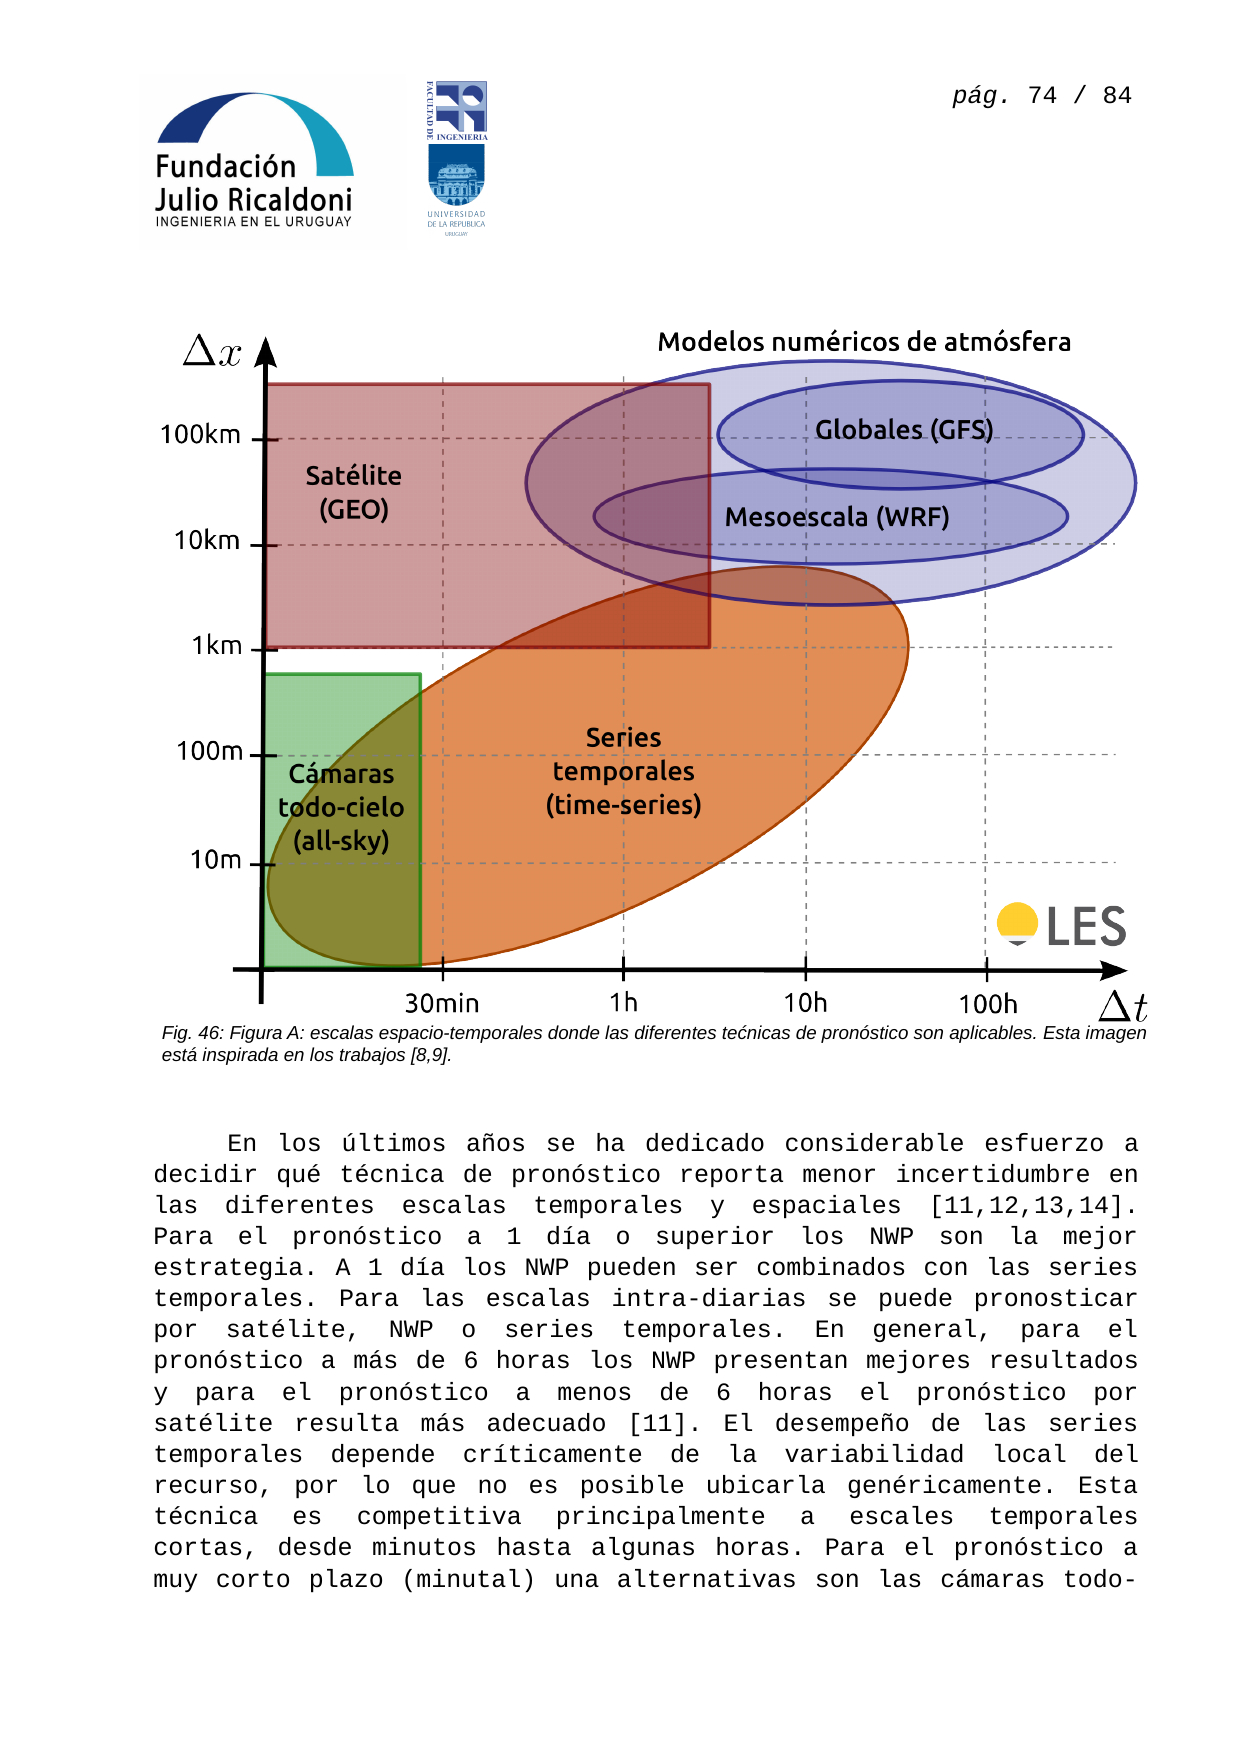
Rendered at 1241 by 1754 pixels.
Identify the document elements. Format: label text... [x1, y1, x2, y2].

picture [427, 81, 488, 140]
text Fig. 46: Figura A: escalas espacio-temporales donde las diferentes tećnicas de pronóstico son aplicables. Esta imagen está inspirada en los trabajos [8,9]. [162, 1022, 1148, 1065]
picture [139, 74, 407, 250]
picture [428, 144, 485, 236]
picture [161, 329, 1148, 1022]
text En los últimos años se ha dedicado considerable esfuerzo a decidir qué técnica de pronóstico reporta menor incertidumbre en las diferentes escalas temporales y espaciales [11,12,13,14]. Para el pronóstico a 1 día o superior los NWP son la mejor estrategia. A 1 día los NWP pueden ser combinados con las series temporales. Para las escalas intra-diarias se puede pronosticar por satélite, NWP o series temporales. En general, para el pronóstico a más de 6 horas los NWP presentan mejores resultados y para el pronóstico a menos de 6 horas el pronóstico por satélite resulta más adecuado [11]. El desempeño de las series temporales depende críticamente de la variabilidad local del recurso, por lo que no es posible ubicarla genéricamente. Esta técnica es competitiva principalmente a escales temporales cortas, desde minutos hasta algunas horas. Para el pronóstico a muy corto plazo (minutal) una alternativas son las cámaras todo- [153, 1130, 1139, 1594]
